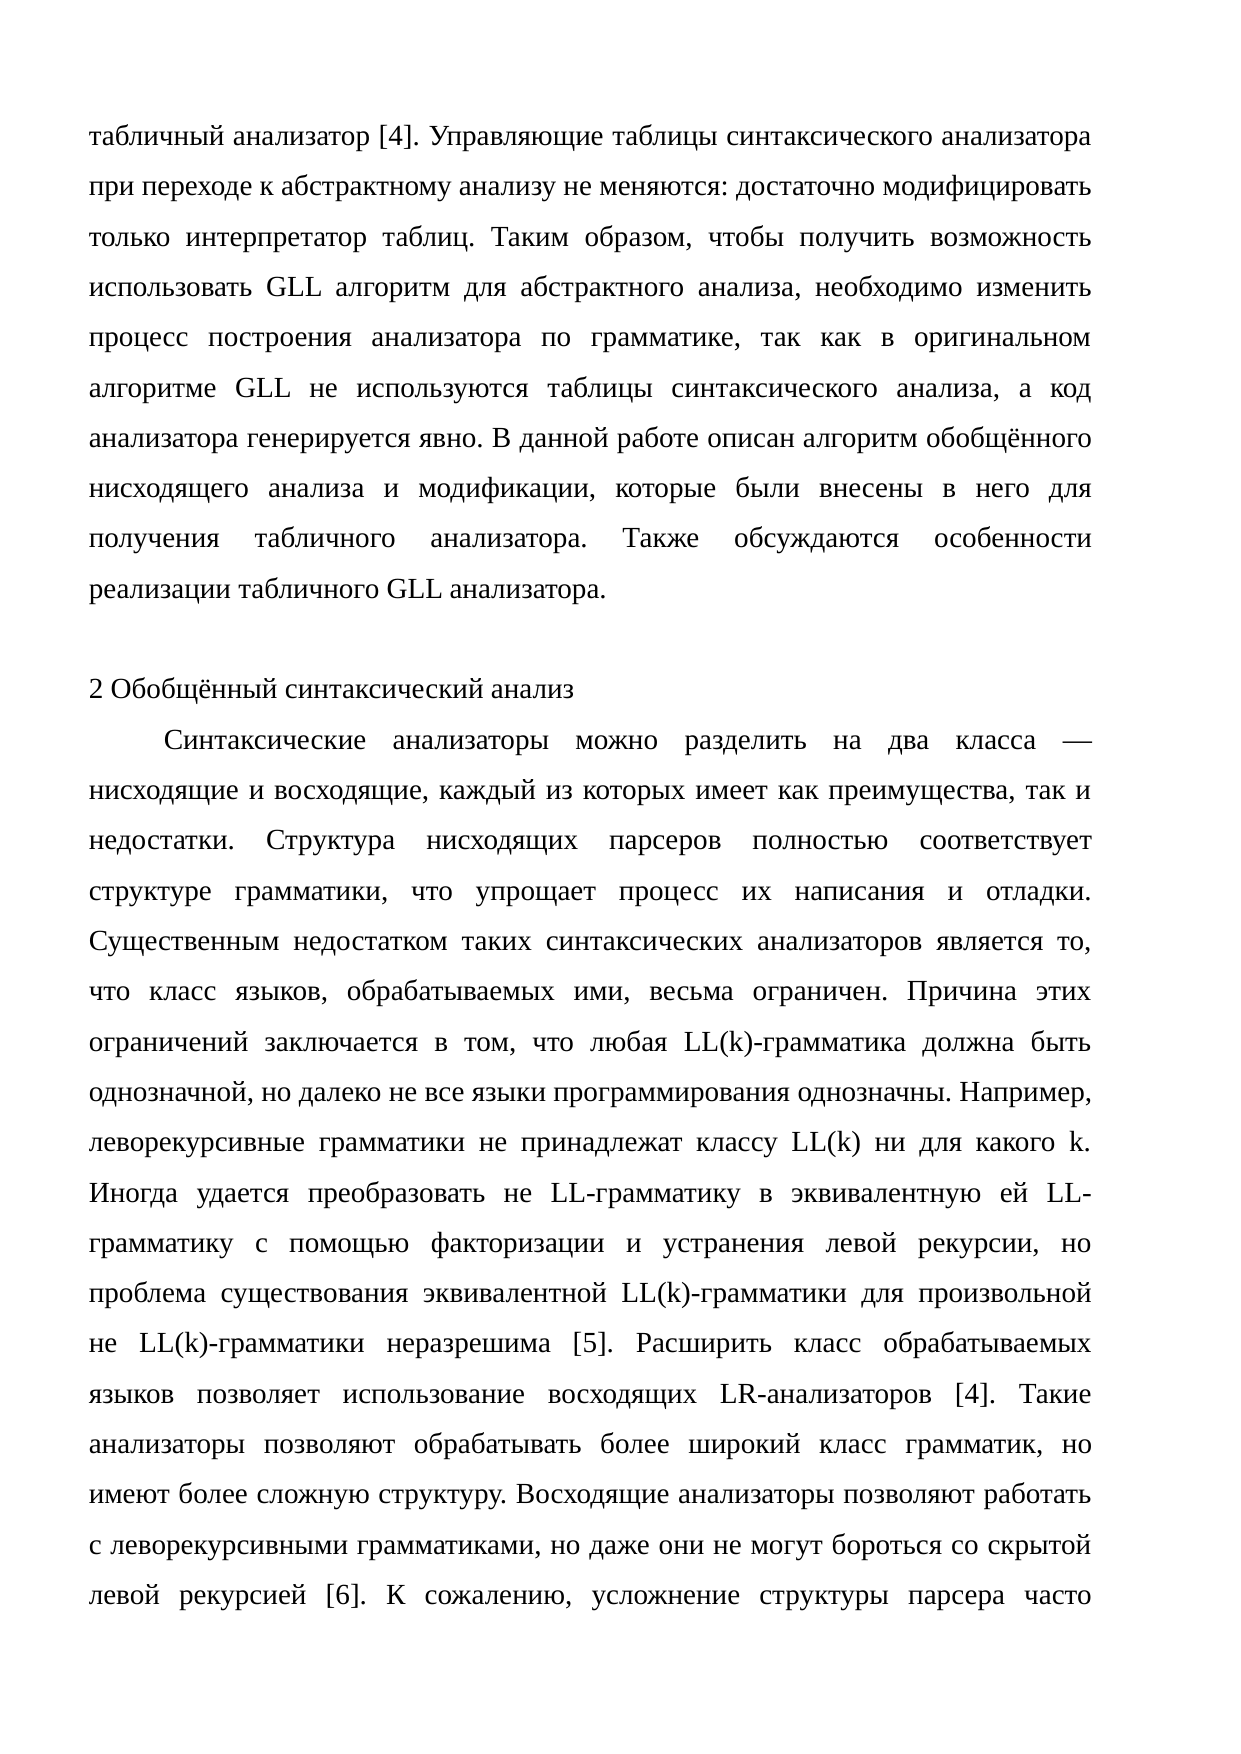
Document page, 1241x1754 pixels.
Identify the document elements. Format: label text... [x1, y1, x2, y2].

text табличный анализатор [4]. Управляющие таблицы синтаксического анализатора при переходе к абстрактному анализу не меняются: достаточно модифицировать только интерпретатор таблиц. Таким образом, чтобы получить возможность использовать GLL алгоритм для абстрактного анализа, необходимо изменить процесс построения анализатора по грамматике, так как в оригинальном алгоритме GLL не используются таблицы синтаксического анализа, а код анализатора генерируется явно. В данной работе описан алгоритм обобщённого нисходящего анализа и модификации, которые были внесены в него для получения табличного анализатора. Также обсуждаются особенности реализации табличного GLL анализатора. [88, 118, 1093, 604]
text 2 Обобщённый синтаксический анализ [88, 672, 1093, 705]
text Синтаксические анализаторы можно разделить на два класса — нисходящие и восходящие, каждый из которых имеет как преимущества, так и недостатки. Структура нисходящих парсеров полностью соответствует структуре грамматики, что упрощает процесс их написания и отладки. Существенным недостатком таких синтаксических анализаторов является то, что класс языков, обрабатываемых ими, весьма ограничен. Причина этих ограничений заключается в том, что любая LL(k)-грамматика должна быть однозначной, но далеко не все языки программирования однозначны. Например, леворекурсивные грамматики не принадлежат классу LL(k) ни для какого k. Иногда удается преобразовать не LL-грамматику в эквивалентную ей LL-грамматику с помощью факторизации и устранения левой рекурсии, но проблема существования эквивалентной LL(k)-грамматики для произвольной не LL(k)-грамматики неразрешима [5]. Расширить класс обрабатываемых языков позволяет использование восходящих LR-анализаторов [4]. Такие анализаторы позволяют обрабатывать более широкий класс грамматик, но имеют более сложную структуру. Восходящие анализаторы позволяют работать с леворекурсивными грамматиками, но даже они не могут бороться со скрытой левой рекурсией [6]. К сожалению, усложнение структуры парсера часто [88, 722, 1093, 1611]
